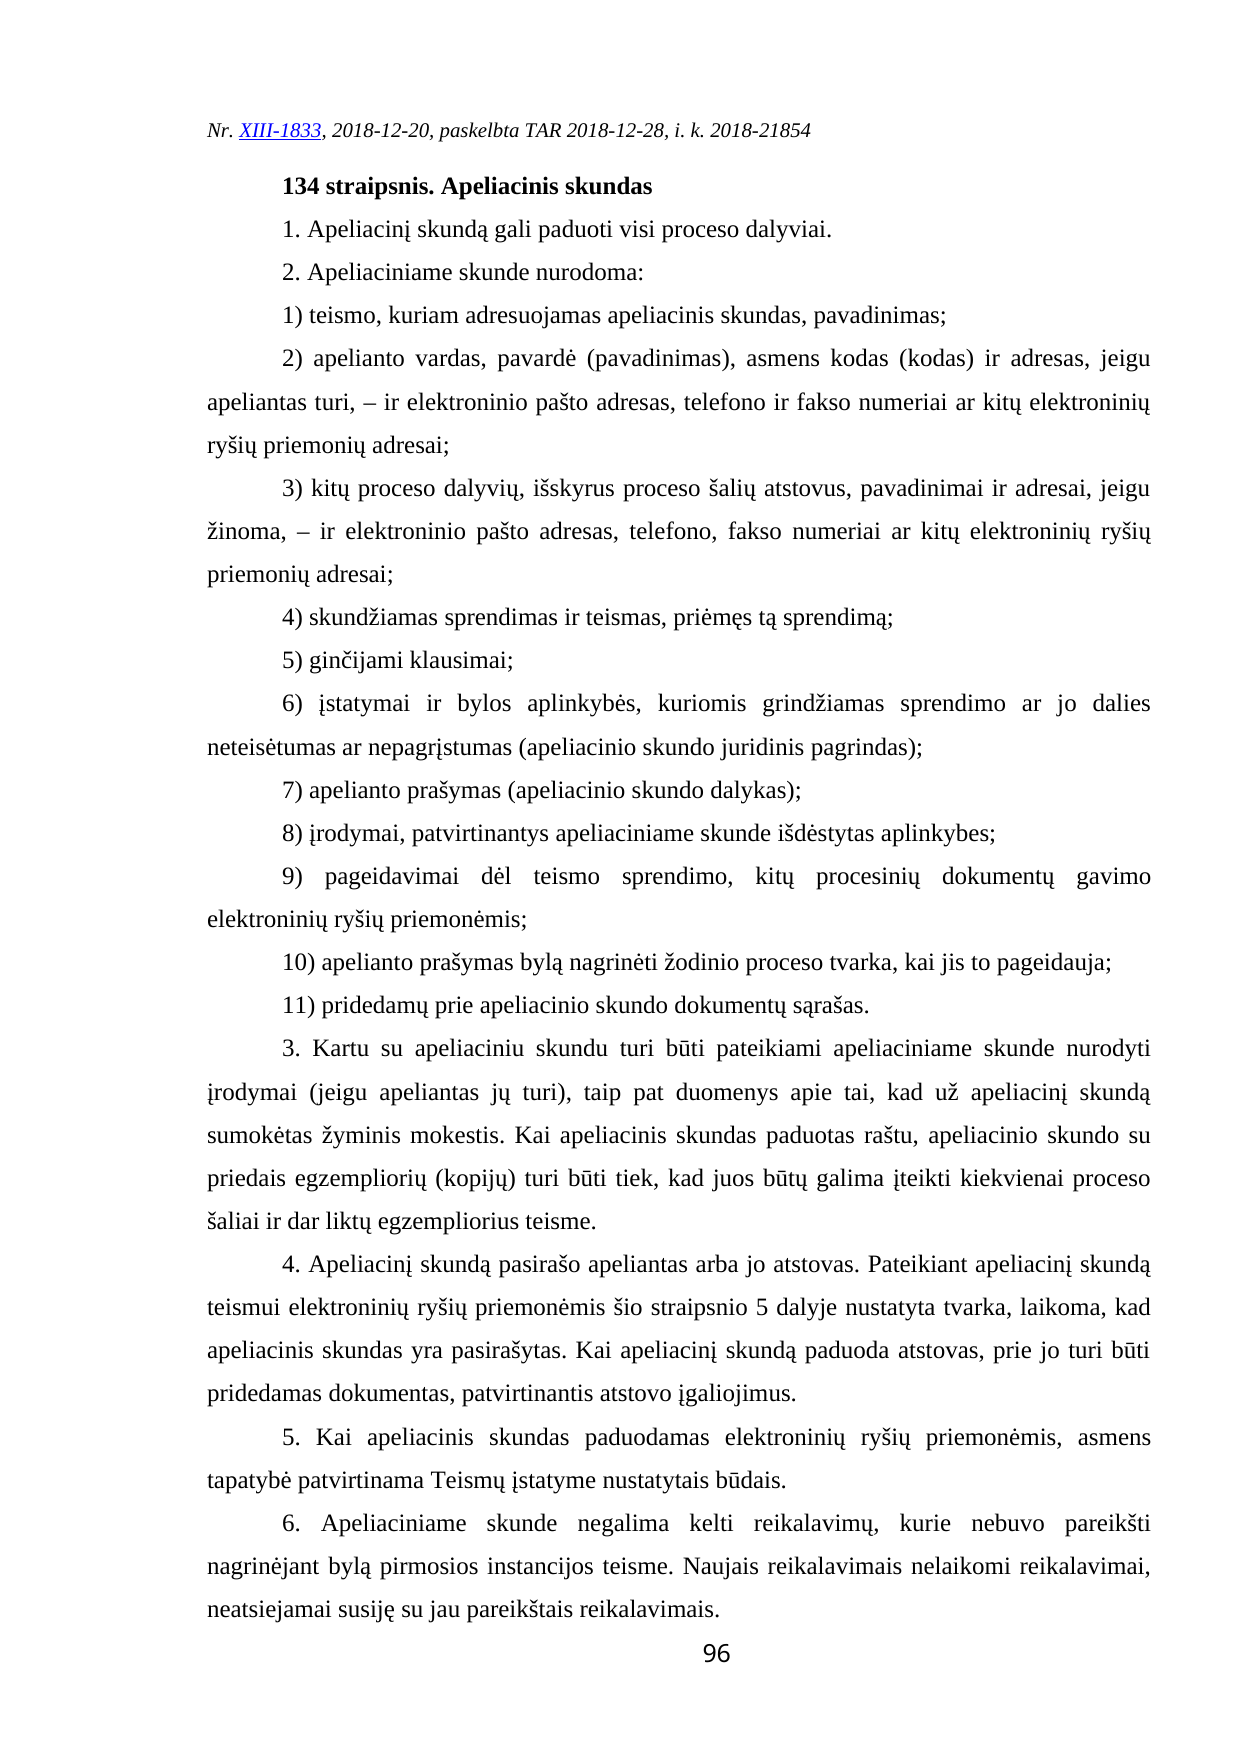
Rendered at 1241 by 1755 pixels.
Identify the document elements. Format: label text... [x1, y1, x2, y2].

text 4) skundžiamas sprendimas ir teismas, priėmęs tą sprendimą; [207, 602, 1152, 631]
text 134 straipsnis. Apeliacinis skundas [207, 171, 1152, 200]
text 3) kitų proceso dalyvių, išskyrus proceso šalių atstovus, pavadinimai ir adresai, jeigu žinoma, – ir elektroninio pašto adresas, telefono, fakso numeriai ar kitų elektroninių ryšių priemonių adresai; [207, 473, 1152, 588]
text 10) apelianto prašymas bylą nagrinėti žodinio proceso tvarka, kai jis to pageidauja; [207, 947, 1152, 976]
text 6) įstatymai ir bylos aplinkybės, kuriomis grindžiamas sprendimo ar jo dalies neteisėtumas ar nepagrįstumas (apeliacinio skundo juridinis pagrindas); [207, 688, 1152, 760]
text 2. Apeliaciniame skunde nurodoma: [207, 257, 1152, 286]
text 11) pridedamų prie apeliacinio skundo dokumentų sąrašas. [207, 990, 1152, 1019]
text 2) apelianto vardas, pavardė (pavadinimas), asmens kodas (kodas) ir adresas, jeigu apeliantas turi, – ir elektroninio pašto adresas, telefono ir fakso numeriai ar kitų elektroninių ryšių priemonių adresai; [207, 343, 1152, 458]
text 5) ginčijami klausimai; [207, 645, 1152, 674]
text 6. Apeliaciniame skunde negalima kelti reikalavimų, kurie nebuvo pareikšti nagrinėjant bylą pirmosios instancijos teisme. Naujais reikalavimais nelaikomi reikalavimai, neatsiejamai susiję su jau pareikštais reikalavimais. [207, 1508, 1152, 1623]
text 4. Apeliacinį skundą pasirašo apeliantas arba jo atstovas. Pateikiant apeliacinį skundą teismui elektroninių ryšių priemonėmis šio straipsnio 5 dalyje nustatyta tvarka, laikoma, kad apeliacinis skundas yra pasirašytas. Kai apeliacinį skundą paduoda atstovas, prie jo turi būti pridedamas dokumentas, patvirtinantis atstovo įgaliojimus. [207, 1249, 1152, 1407]
text 1. Apeliacinį skundą gali paduoti visi proceso dalyviai. [207, 214, 1152, 243]
text 8) įrodymai, patvirtinantys apeliaciniame skunde išdėstytas aplinkybes; [207, 818, 1152, 847]
text 1) teismo, kuriam adresuojamas apeliacinis skundas, pavadinimas; [207, 300, 1152, 329]
text 9) pageidavimai dėl teismo sprendimo, kitų procesinių dokumentų gavimo elektroninių ryšių priemonėmis; [207, 861, 1152, 933]
text 3. Kartu su apeliaciniu skundu turi būti pateikiami apeliaciniame skunde nurodyti įrodymai (jeigu apeliantas jų turi), taip pat duomenys apie tai, kad už apeliacinį skundą sumokėtas žyminis mokestis. Kai apeliacinis skundas paduotas raštu, apeliacinio skundo su priedais egzempliorių (kopijų) turi būti tiek, kad juos būtų galima įteikti kiekvienai proceso šaliai ir dar liktų egzempliorius teisme. [207, 1033, 1152, 1235]
text 7) apelianto prašymas (apeliacinio skundo dalykas); [207, 775, 1152, 803]
text Nr. XIII-1833, 2018-12-20, paskelbta TAR 2018-12-28, i. k. 2018-21854 [207, 118, 1152, 142]
text 5. Kai apeliacinis skundas paduodamas elektroninių ryšių priemonėmis, asmens tapatybė patvirtinama Teismų įstatyme nustatytais būdais. [207, 1422, 1152, 1493]
